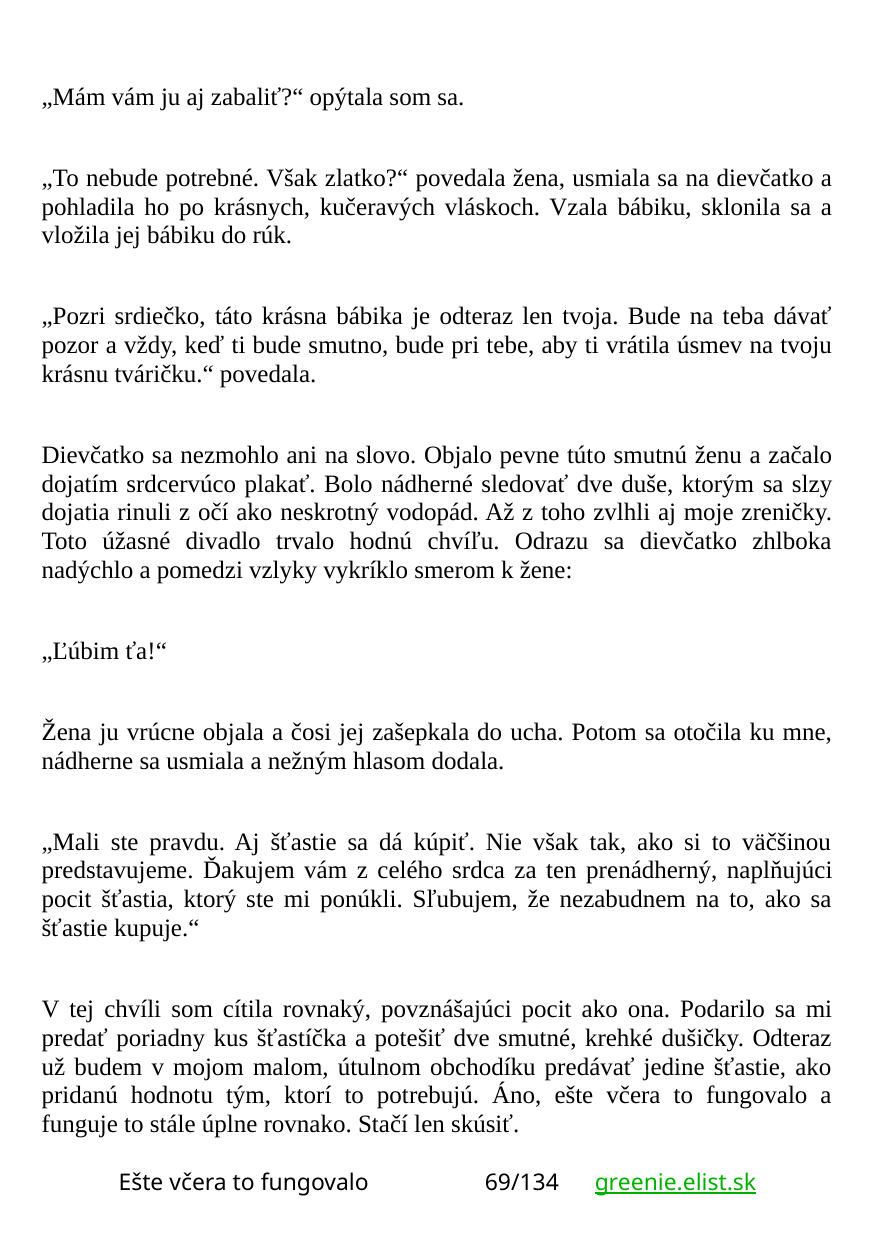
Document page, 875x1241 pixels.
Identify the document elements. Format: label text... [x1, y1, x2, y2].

text „Ľúbim ťa!“ [41, 636, 833, 665]
text V tej chvíli som cítila rovnaký, povznášajúci pocit ako ona. Podarilo sa mi predať poriadny kus šťastíčka a potešiť dve smutné, krehké dušičky. Odteraz už budem v mojom malom, útulnom obchodíku predávať jedine šťastie, ako pridanú hodnotu tým, ktorí to potrebujú. Áno, ešte včera to fungovalo a funguje to stále úplne rovnako. Stačí len skúsiť. [41, 994, 833, 1138]
text „Mali ste pravdu. Aj šťastie sa dá kúpiť. Nie však tak, ako si to väčšinou predstavujeme. Ďakujem vám z celého srdca za ten prenádherný, naplňujúci pocit šťastia, ktorý ste mi ponúkli. Sľubujem, že nezabudnem na to, ako sa šťastie kupuje.“ [41, 827, 833, 942]
text Žena ju vrúcne objala a čosi jej zašepkala do ucha. Potom sa otočila ku mne, nádherne sa usmiala a nežným hlasom dodala. [41, 717, 833, 774]
text „Mám vám ju aj zabaliť?“ opýtala som sa. [41, 82, 833, 111]
text „To nebude potrebné. Však zlatko?“ povedala žena, usmiala sa na dievčatko a pohladila ho po krásnych, kučeravých vláskoch. Vzala bábiku, sklonila sa a vložila jej bábiku do rúk. [41, 163, 833, 249]
text Dievčatko sa nezmohlo ani na slovo. Objalo pevne túto smutnú ženu a začalo dojatím srdcervúco plakať. Bolo nádherné sledovať dve duše, ktorým sa slzy dojatia rinuli z očí ako neskrotný vodopád. Až z toho zvlhli aj moje zreničky. Toto úžasné divadlo trvalo hodnú chvíľu. Odrazu sa dievčatko zhlboka nadýchlo a pomedzi vzlyky vykríklo smerom k žene: [41, 440, 833, 584]
text „Pozri srdiečko, táto krásna bábika je odteraz len tvoja. Bude na teba dávať pozor a vždy, keď ti bude smutno, bude pri tebe, aby ti vrátila úsmev na tvoju krásnu tváričku.“ povedala. [41, 301, 833, 388]
